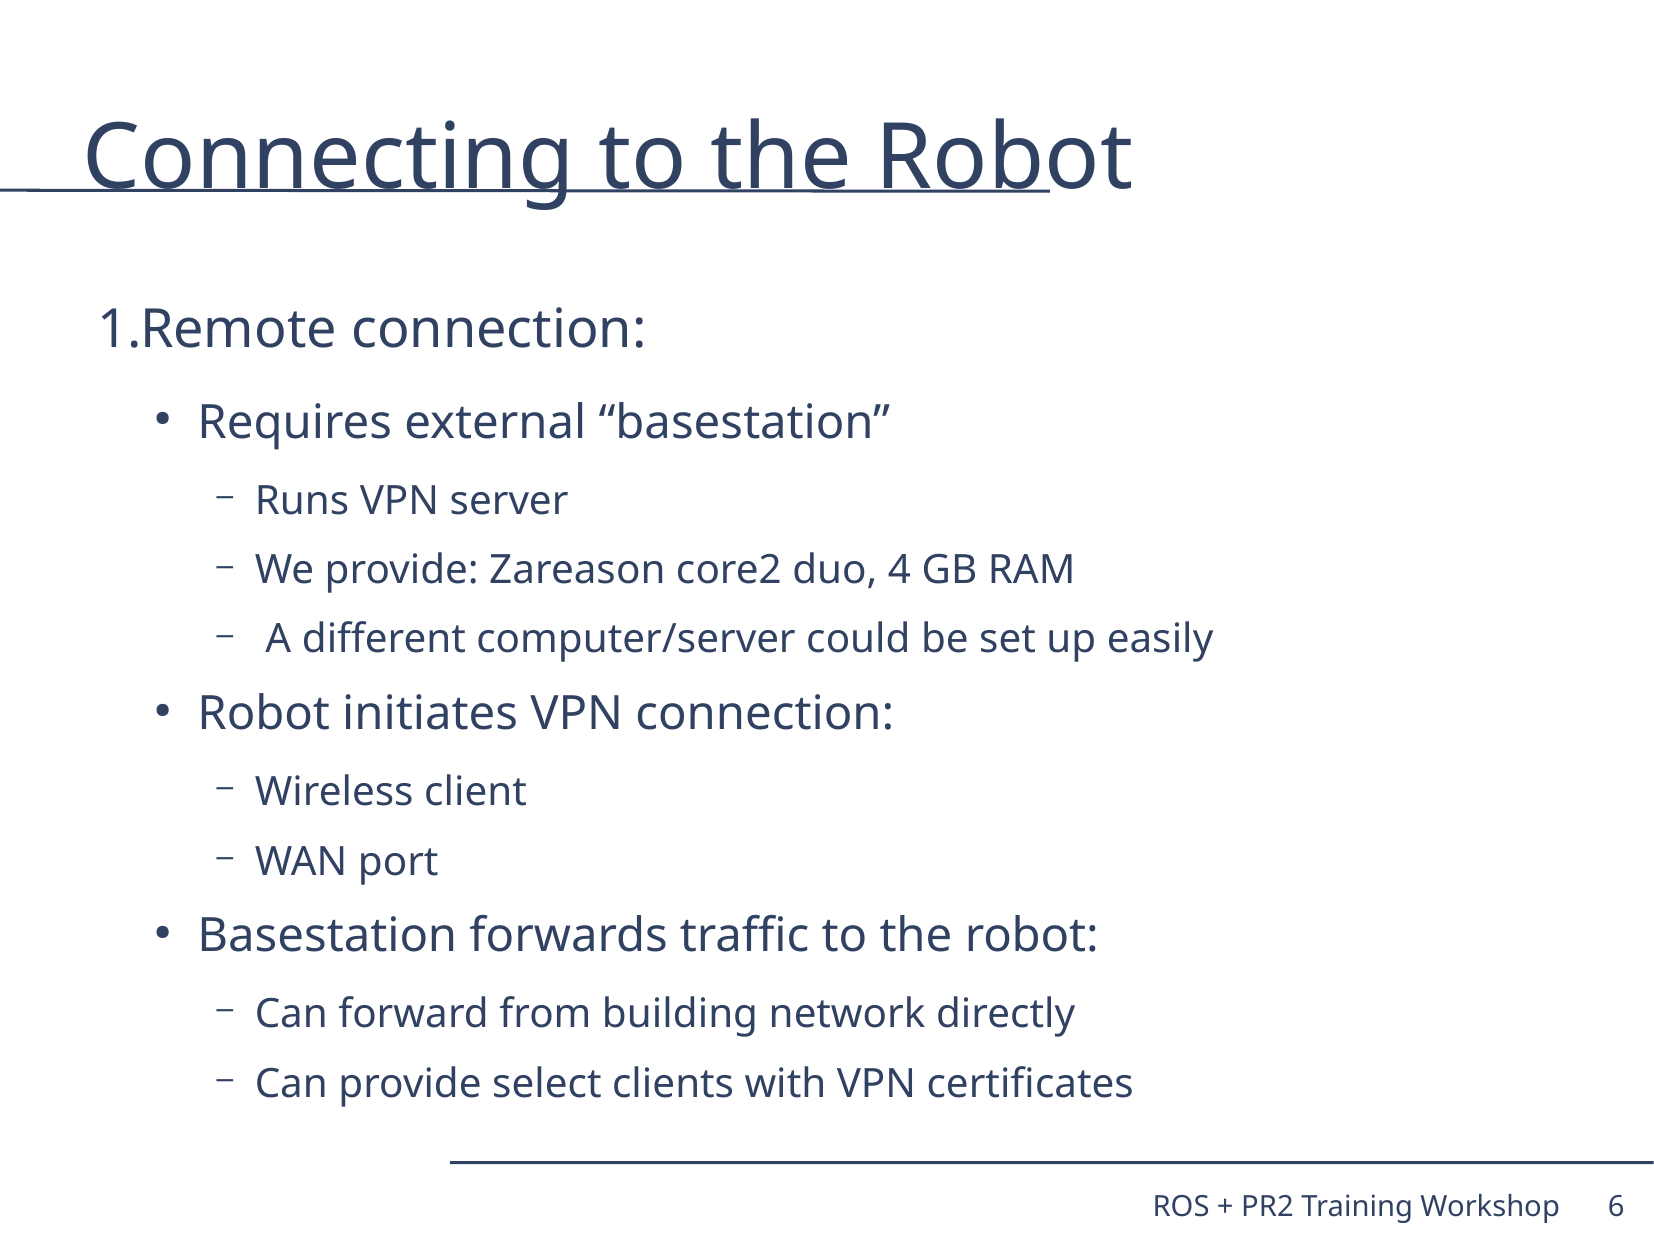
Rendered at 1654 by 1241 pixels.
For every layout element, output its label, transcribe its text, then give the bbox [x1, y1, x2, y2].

title Connecting to the Robot [82, 56, 1571, 250]
list Remote connection: Requires external “basestation” Runs VPN server We provide: Zareason core2 duo, 4 GB RAM A different computer/server could be set up easily Robot initiates VPN connection: Wireless client WAN port Basestation forwards traffic to the robot: Can forward from building network directly Can provide select clients with VPN certificates [82, 290, 1571, 1109]
